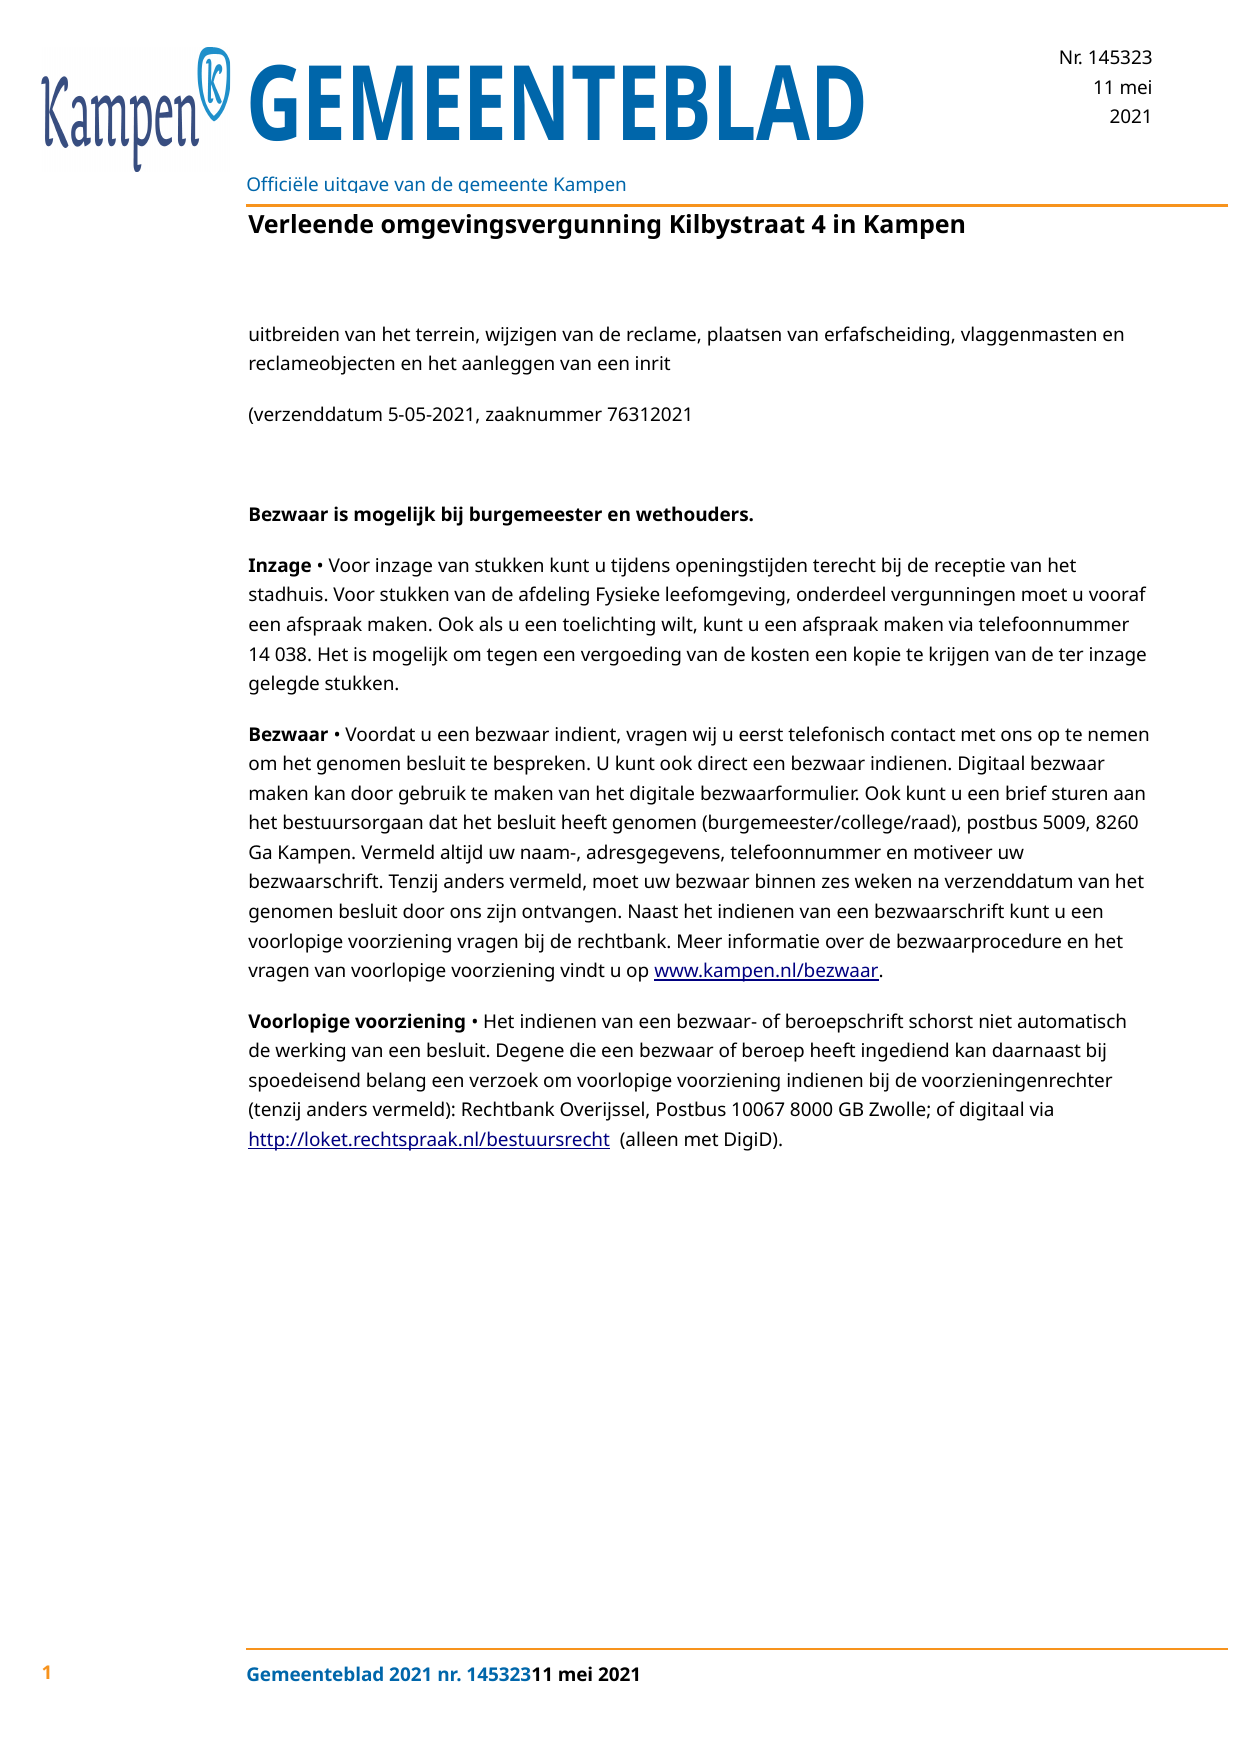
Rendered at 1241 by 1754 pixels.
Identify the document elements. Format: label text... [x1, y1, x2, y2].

text Bezwaar is mogelijk bij burgemeester en wethouders. [248, 502, 1152, 527]
text Verleende omgevingsvergunning Kilbystraat 4 in Kampen [248, 207, 1152, 241]
picture [41, 47, 231, 172]
text uitbreiden van het terrein, wijzigen van de reclame, plaatsen van erfafscheiding, vlaggenmasten en reclameobjecten en het aanleggen van een inrit [248, 321, 1152, 376]
text Bezwaar • Voordat u een bezwaar indient, vragen wij u eerst telefonisch contact met ons op te nemen om het genomen besluit te bespreken. U kunt ook direct een bezwaar indienen. Digitaal bezwaar maken kan door gebruik te maken van het digitale bezwaarformulier. Ook kunt u een brief sturen aan het bestuursorgaan dat het besluit heeft genomen (burgemeester/college/raad), postbus 5009, 8260 Ga Kampen. Vermeld altijd uw naam-, adresgegevens, telefoonnummer en motiveer uw bezwaarschrift. Tenzij anders vermeld, moet uw bezwaar binnen zes weken na verzenddatum van het genomen besluit door ons zijn ontvangen. Naast het indienen van een bezwaarschrift kunt u een voorlopige voorziening vragen bij de rechtbank. Meer informatie over de bezwaarprocedure en het vragen van voorlopige voorziening vindt u op www.kampen.nl/bezwaar. [248, 721, 1152, 983]
text Voorlopige voorziening • Het indienen van een bezwaar- of beroepschrift schorst niet automatisch de werking van een besluit. Degene die een bezwaar of beroep heeft ingediend kan daarnaast bij spoedeisend belang een verzoek om voorlopige voorziening indienen bij de voorzieningenrechter (tenzij anders vermeld): Rechtbank Overijssel, Postbus 10067 8000 GB Zwolle; of digitaal via http://loket.rechtspraak.nl/bestuursrecht (alleen met DigiD). [248, 1008, 1152, 1152]
text (verzenddatum 5-05-2021, zaaknummer 76312021 [248, 401, 1152, 426]
text Inzage • Voor inzage van stukken kunt u tijdens openingstijden terecht bij de receptie van het stadhuis. Voor stukken van de afdeling Fysieke leefomgeving, onderdeel vergunningen moet u vooraf een afspraak maken. Ook als u een toelichting wilt, kunt u een afspraak maken via telefoonnummer 14 038. Het is mogelijk om tegen een vergoeding van de kosten een kopie te krijgen van de ter inzage gelegde stukken. [248, 552, 1152, 696]
